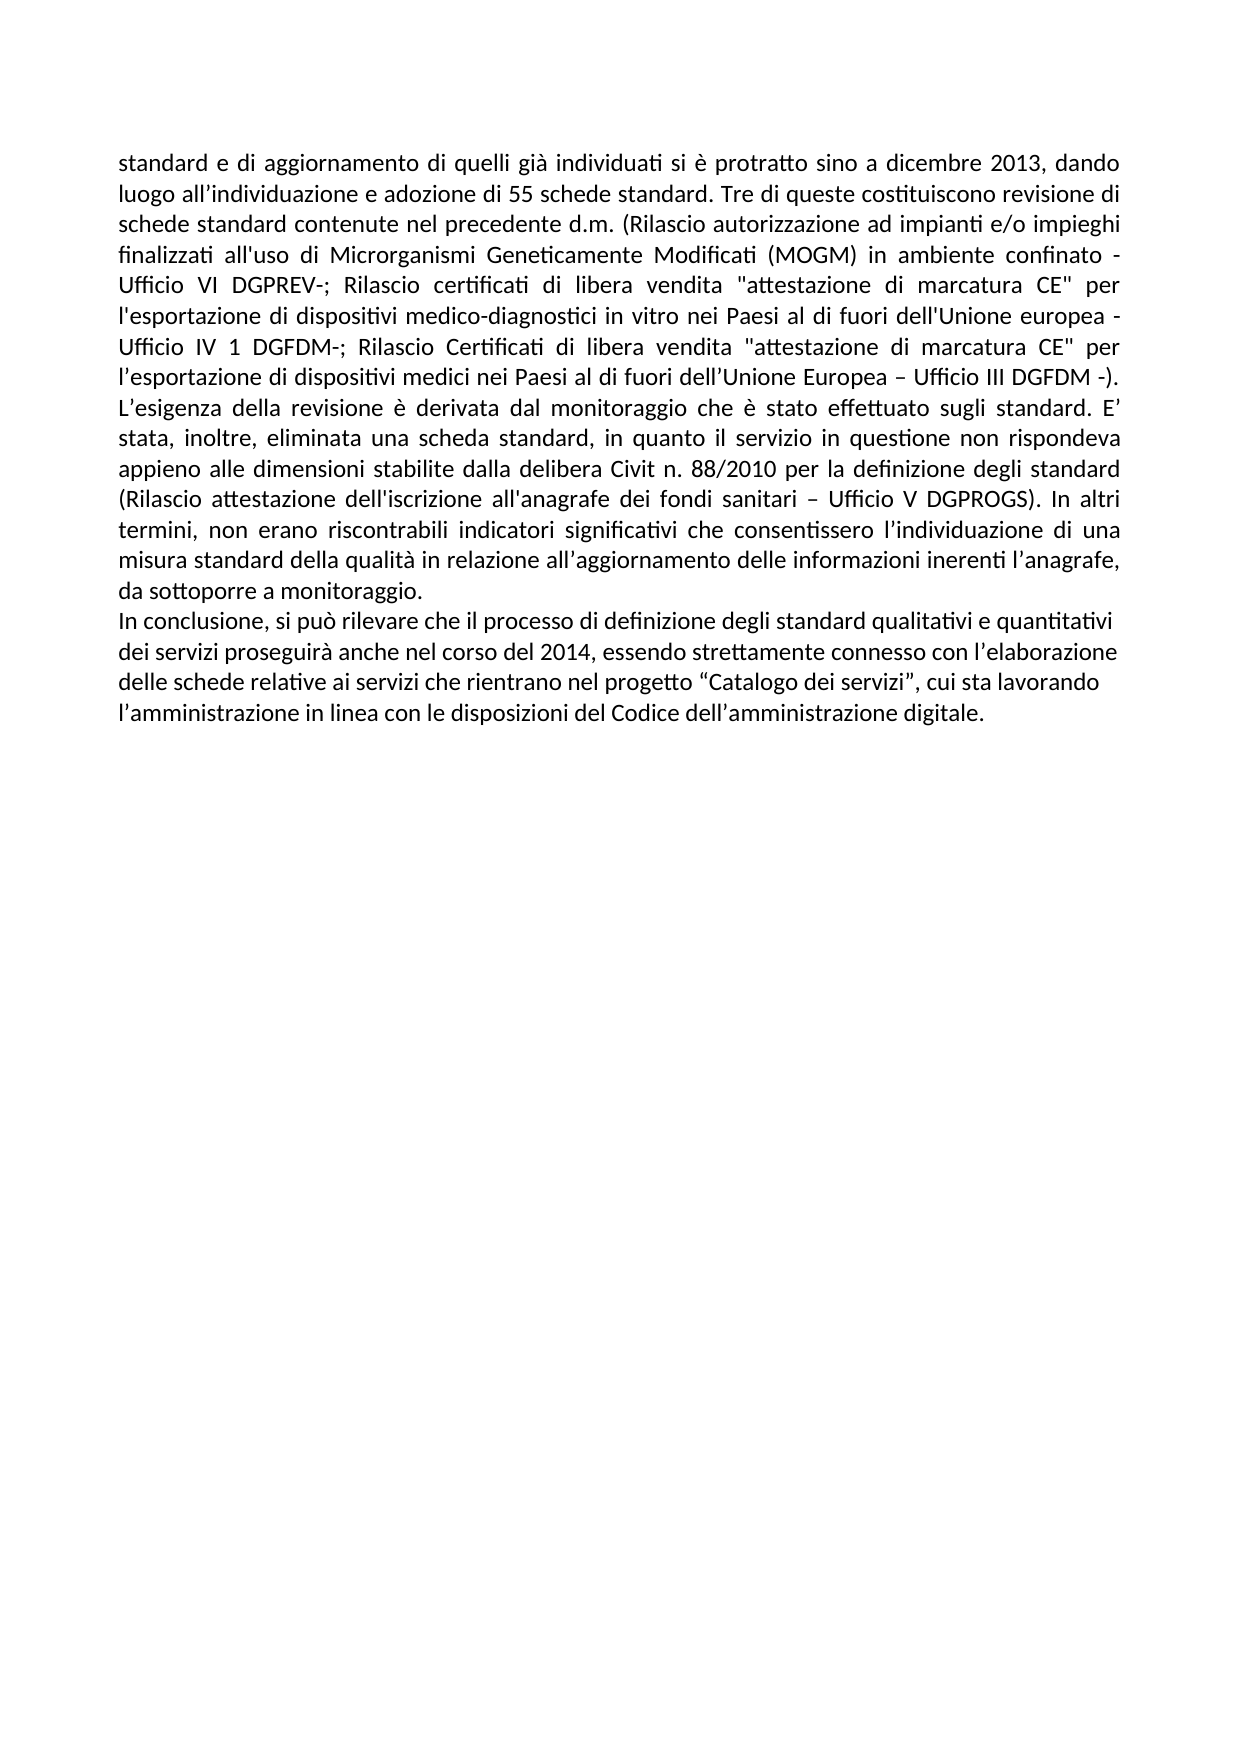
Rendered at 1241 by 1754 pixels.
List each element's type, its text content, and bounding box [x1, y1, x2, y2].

text standard e di aggiornamento di quelli già individuati si è protratto sino a dicembre 2013, dando luogo all’individuazione e adozione di 55 schede standard. Tre di queste costituiscono revisione di schede standard contenute nel precedente d.m. (Rilascio autorizzazione ad impianti e/o impieghi finalizzati all'uso di Microrganismi Geneticamente Modificati (MOGM) in ambiente confinato -Ufficio VI DGPREV-; Rilascio certificati di libera vendita "attestazione di marcatura CE" per l'esportazione di dispositivi medico-diagnostici in vitro nei Paesi al di fuori dell'Unione europea -Ufficio IV 1 DGFDM-; Rilascio Certificati di libera vendita "attestazione di marcatura CE" per l’esportazione di dispositivi medici nei Paesi al di fuori dell’Unione Europea – Ufficio III DGFDM -). L’esigenza della revisione è derivata dal monitoraggio che è stato effettuato sugli standard. E’ stata, inoltre, eliminata una scheda standard, in quanto il servizio in questione non rispondeva appieno alle dimensioni stabilite dalla delibera Civit n. 88/2010 per la definizione degli standard (Rilascio attestazione dell'iscrizione all'anagrafe dei fondi sanitari – Ufficio V DGPROGS). In altri termini, non erano riscontrabili indicatori significativi che consentissero l’individuazione di una misura standard della qualità in relazione all’aggiornamento delle informazioni inerenti l’anagrafe, da sottoporre a monitoraggio. [118, 148, 1122, 605]
text In conclusione, si può rilevare che il processo di definizione degli standard qualitativi e quantitativi dei servizi proseguirà anche nel corso del 2014, essendo strettamente connesso con l’elaborazione delle schede relative ai servizi che rientrano nel progetto “Catalogo dei servizi”, cui sta lavorando l’amministrazione in linea con le disposizioni del Codice dell’amministrazione digitale. [118, 605, 1122, 727]
